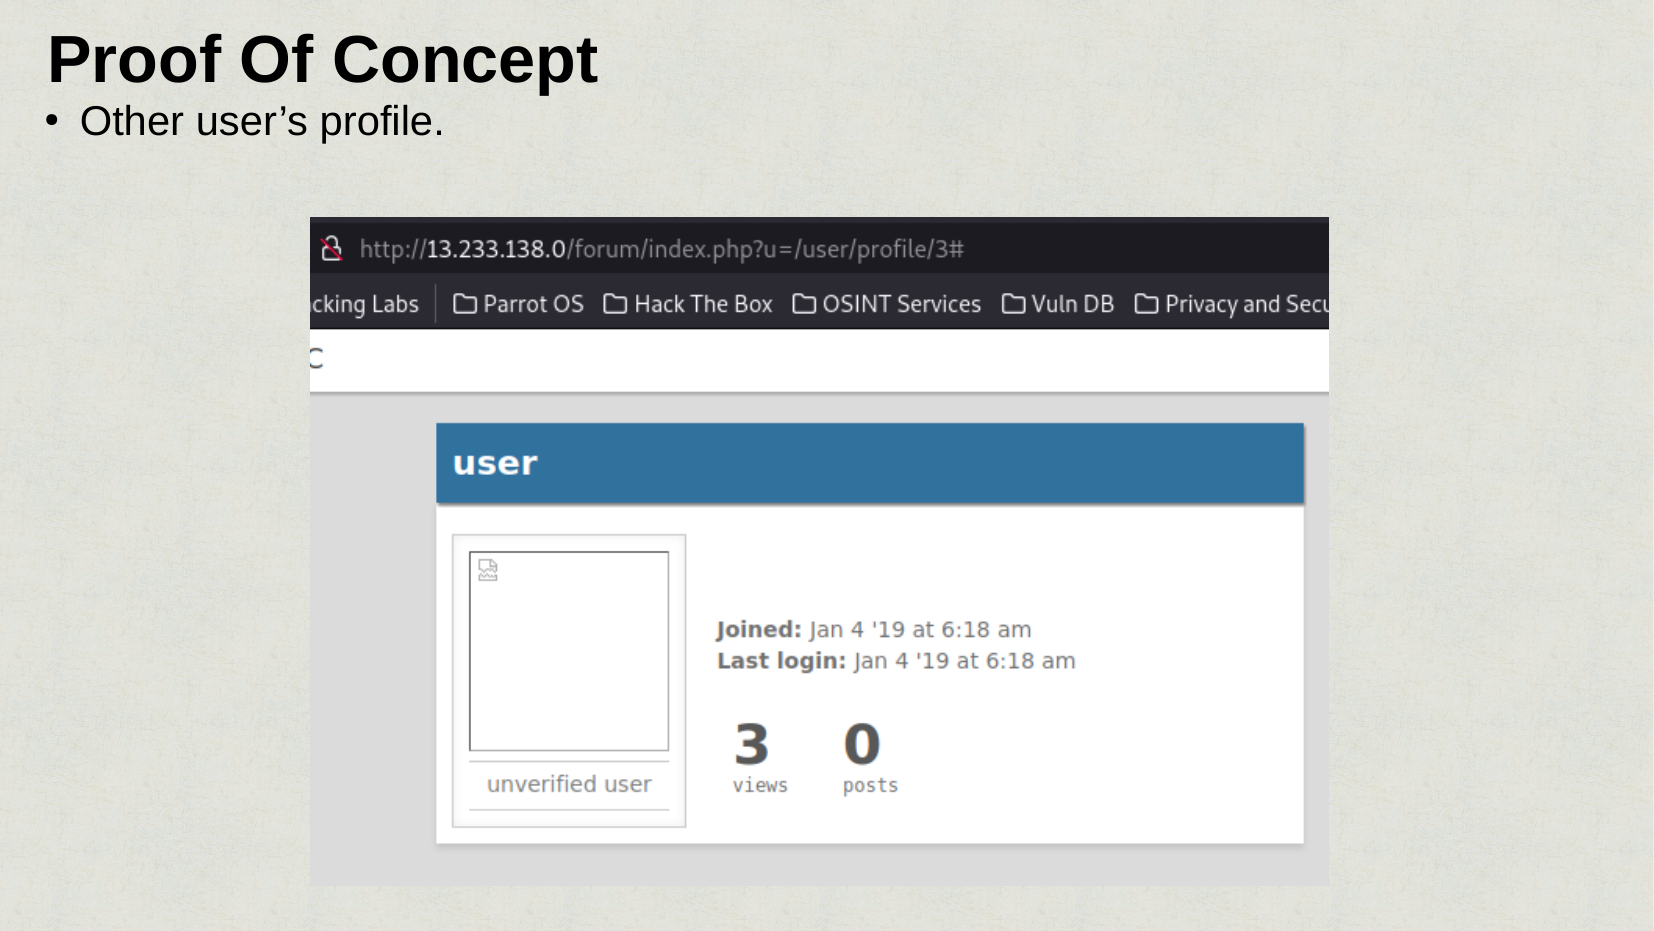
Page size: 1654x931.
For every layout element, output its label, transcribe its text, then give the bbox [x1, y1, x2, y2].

text_box Other user’s profile. [29, 43, 1506, 384]
picture [0, 0, 1654, 931]
title Proof Of Concept [47, 0, 1536, 119]
